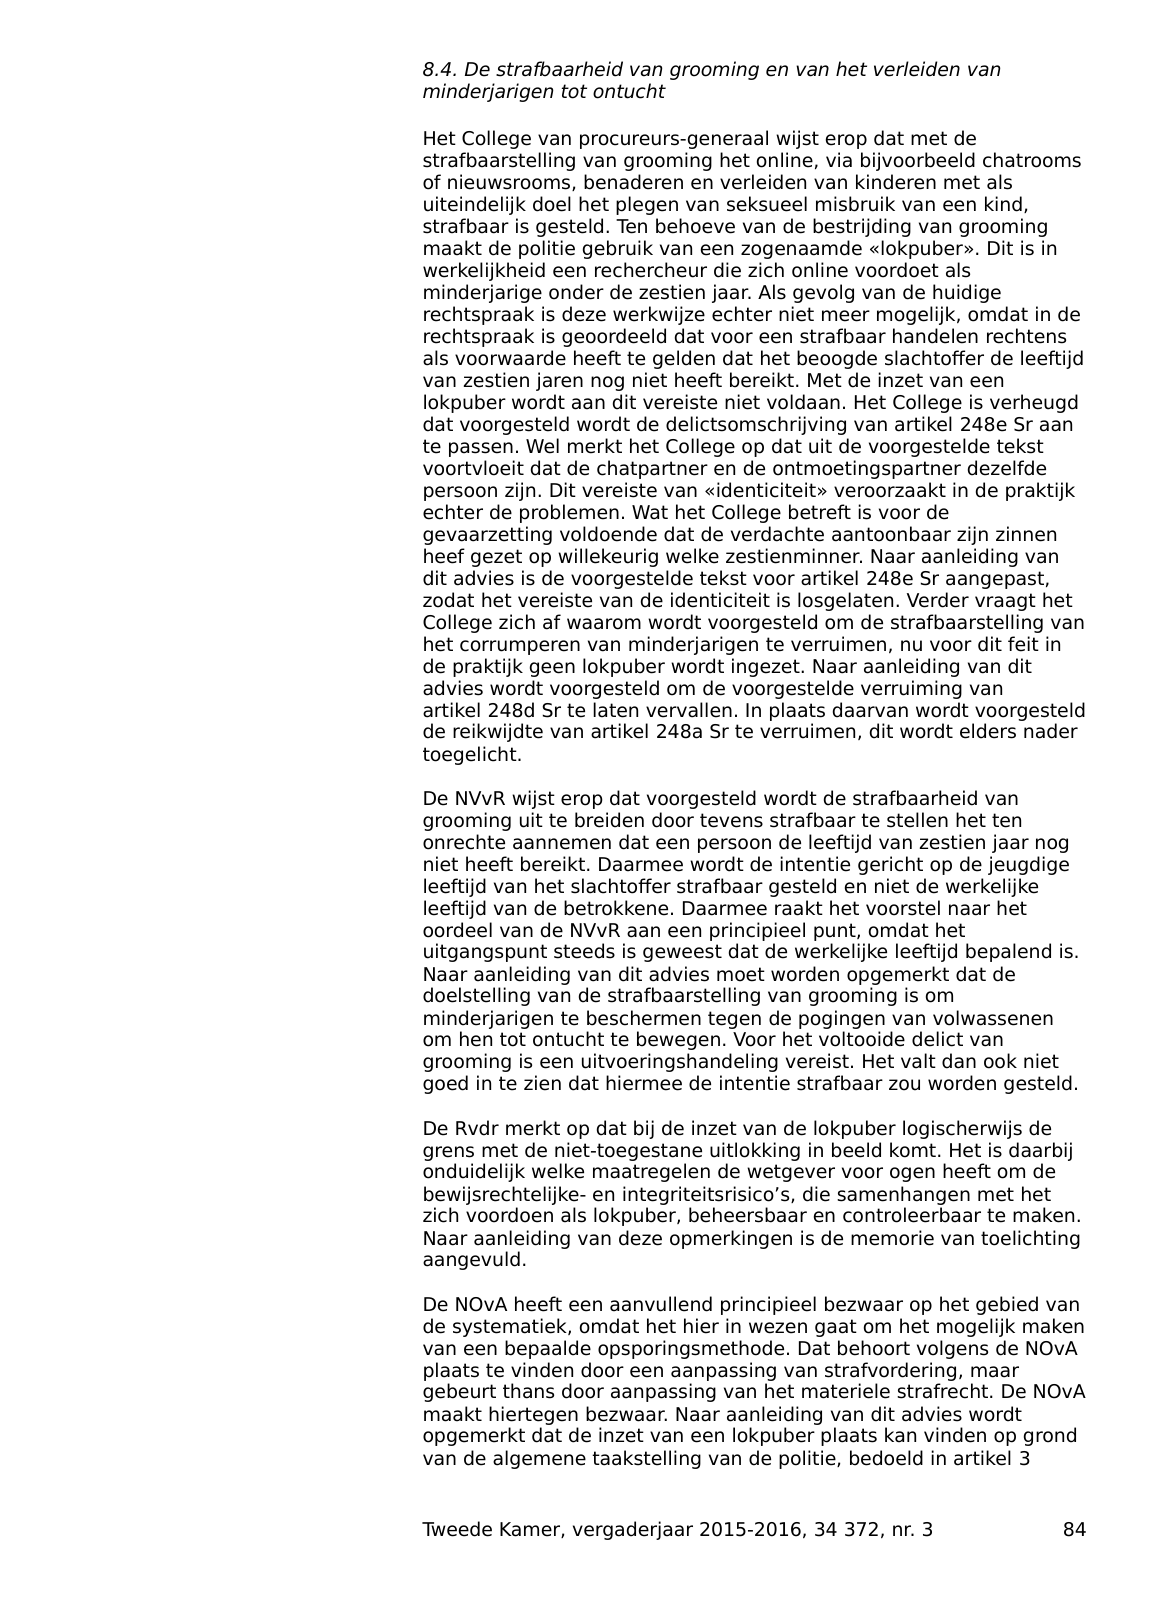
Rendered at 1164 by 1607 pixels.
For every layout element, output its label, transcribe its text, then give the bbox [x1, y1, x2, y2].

text De Rvdr merkt op dat bij de inzet van de lokpuber logischerwijs de grens met de niet-toegestane uitlokking in beeld komt. Het is daarbij onduidelijk welke maatregelen de wetgever voor ogen heeft om de bewijsrechtelijke- en integriteitsrisico’s, die samenhangen met het zich voordoen als lokpuber, beheersbaar en controleerbaar te maken. Naar aanleiding van deze opmerkingen is de memorie van toelichting aangevuld. [422, 1117, 1087, 1271]
text De NVvR wijst erop dat voorgesteld wordt de strafbaarheid van grooming uit te breiden door tevens strafbaar te stellen het ten onrechte aannemen dat een persoon de leeftijd van zestien jaar nog niet heeft bereikt. Daarmee wordt de intentie gericht op de jeugdige leeftijd van het slachtoffer strafbaar gesteld en niet de werkelijke leeftijd van de betrokkene. Daarmee raakt het voorstel naar het oordeel van de NVvR aan een principieel punt, omdat het uitgangspunt steeds is geweest dat de werkelijke leeftijd bepalend is. Naar aanleiding van dit advies moet worden opgemerkt dat de doelstelling van de strafbaarstelling van grooming is om minderjarigen te beschermen tegen de pogingen van volwassenen om hen tot ontucht te bewegen. Voor het voltooide delict van grooming is een uitvoeringshandeling vereist. Het valt dan ook niet goed in te zien dat hiermee de intentie strafbaar zou worden gesteld. [422, 788, 1087, 1095]
text De NOvA heeft een aanvullend principieel bezwaar op het gebied van de systematiek, omdat het hier in wezen gaat om het mogelijk maken van een bepaalde opsporingsmethode. Dat behoort volgens de NOvA plaats te vinden door een aanpassing van strafvordering, maar gebeurt thans door aanpassing van het materiele strafrecht. De NOvA maakt hiertegen bezwaar. Naar aanleiding van dit advies wordt opgemerkt dat de inzet van een lokpuber plaats kan vinden op grond van de algemene taakstelling van de politie, bedoeld in artikel 3 [422, 1293, 1087, 1469]
subtitle 8.4. De strafbaarheid van grooming en van het verleiden van minderjarigen tot ontucht [422, 59, 1087, 103]
text Het College van procureurs-generaal wijst erop dat met de strafbaarstelling van grooming het online, via bijvoorbeeld chatrooms of nieuwsrooms, benaderen en verleiden van kinderen met als uiteindelijk doel het plegen van seksueel misbruik van een kind, strafbaar is gesteld. Ten behoeve van de bestrijding van grooming maakt de politie gebruik van een zogenaamde «lokpuber». Dit is in werkelijkheid een rechercheur die zich online voordoet als minderjarige onder de zestien jaar. Als gevolg van de huidige rechtspraak is deze werkwijze echter niet meer mogelijk, omdat in de rechtspraak is geoordeeld dat voor een strafbaar handelen rechtens als voorwaarde heeft te gelden dat het beoogde slachtoffer de leeftijd van zestien jaren nog niet heeft bereikt. Met de inzet van een lokpuber wordt aan dit vereiste niet voldaan. Het College is verheugd dat voorgesteld wordt de delictsomschrijving van artikel 248e Sr aan te passen. Wel merkt het College op dat uit de voorgestelde tekst voortvloeit dat de chatpartner en de ontmoetingspartner dezelfde persoon zijn. Dit vereiste van «identiciteit» veroorzaakt in de praktijk echter de problemen. Wat het College betreft is voor de gevaarzetting voldoende dat de verdachte aantoonbaar zijn zinnen heef gezet op willekeurig welke zestienminner. Naar aanleiding van dit advies is de voorgestelde tekst voor artikel 248e Sr aangepast, zodat het vereiste van de identiciteit is losgelaten. Verder vraagt het College zich af waarom wordt voorgesteld om de strafbaarstelling van het corrumperen van minderjarigen te verruimen, nu voor dit feit in de praktijk geen lokpuber wordt ingezet. Naar aanleiding van dit advies wordt voorgesteld om de voorgestelde verruiming van artikel 248d Sr te laten vervallen. In plaats daarvan wordt voorgesteld de reikwijdte van artikel 248a Sr te verruimen, dit wordt elders nader toegelicht. [422, 128, 1087, 765]
